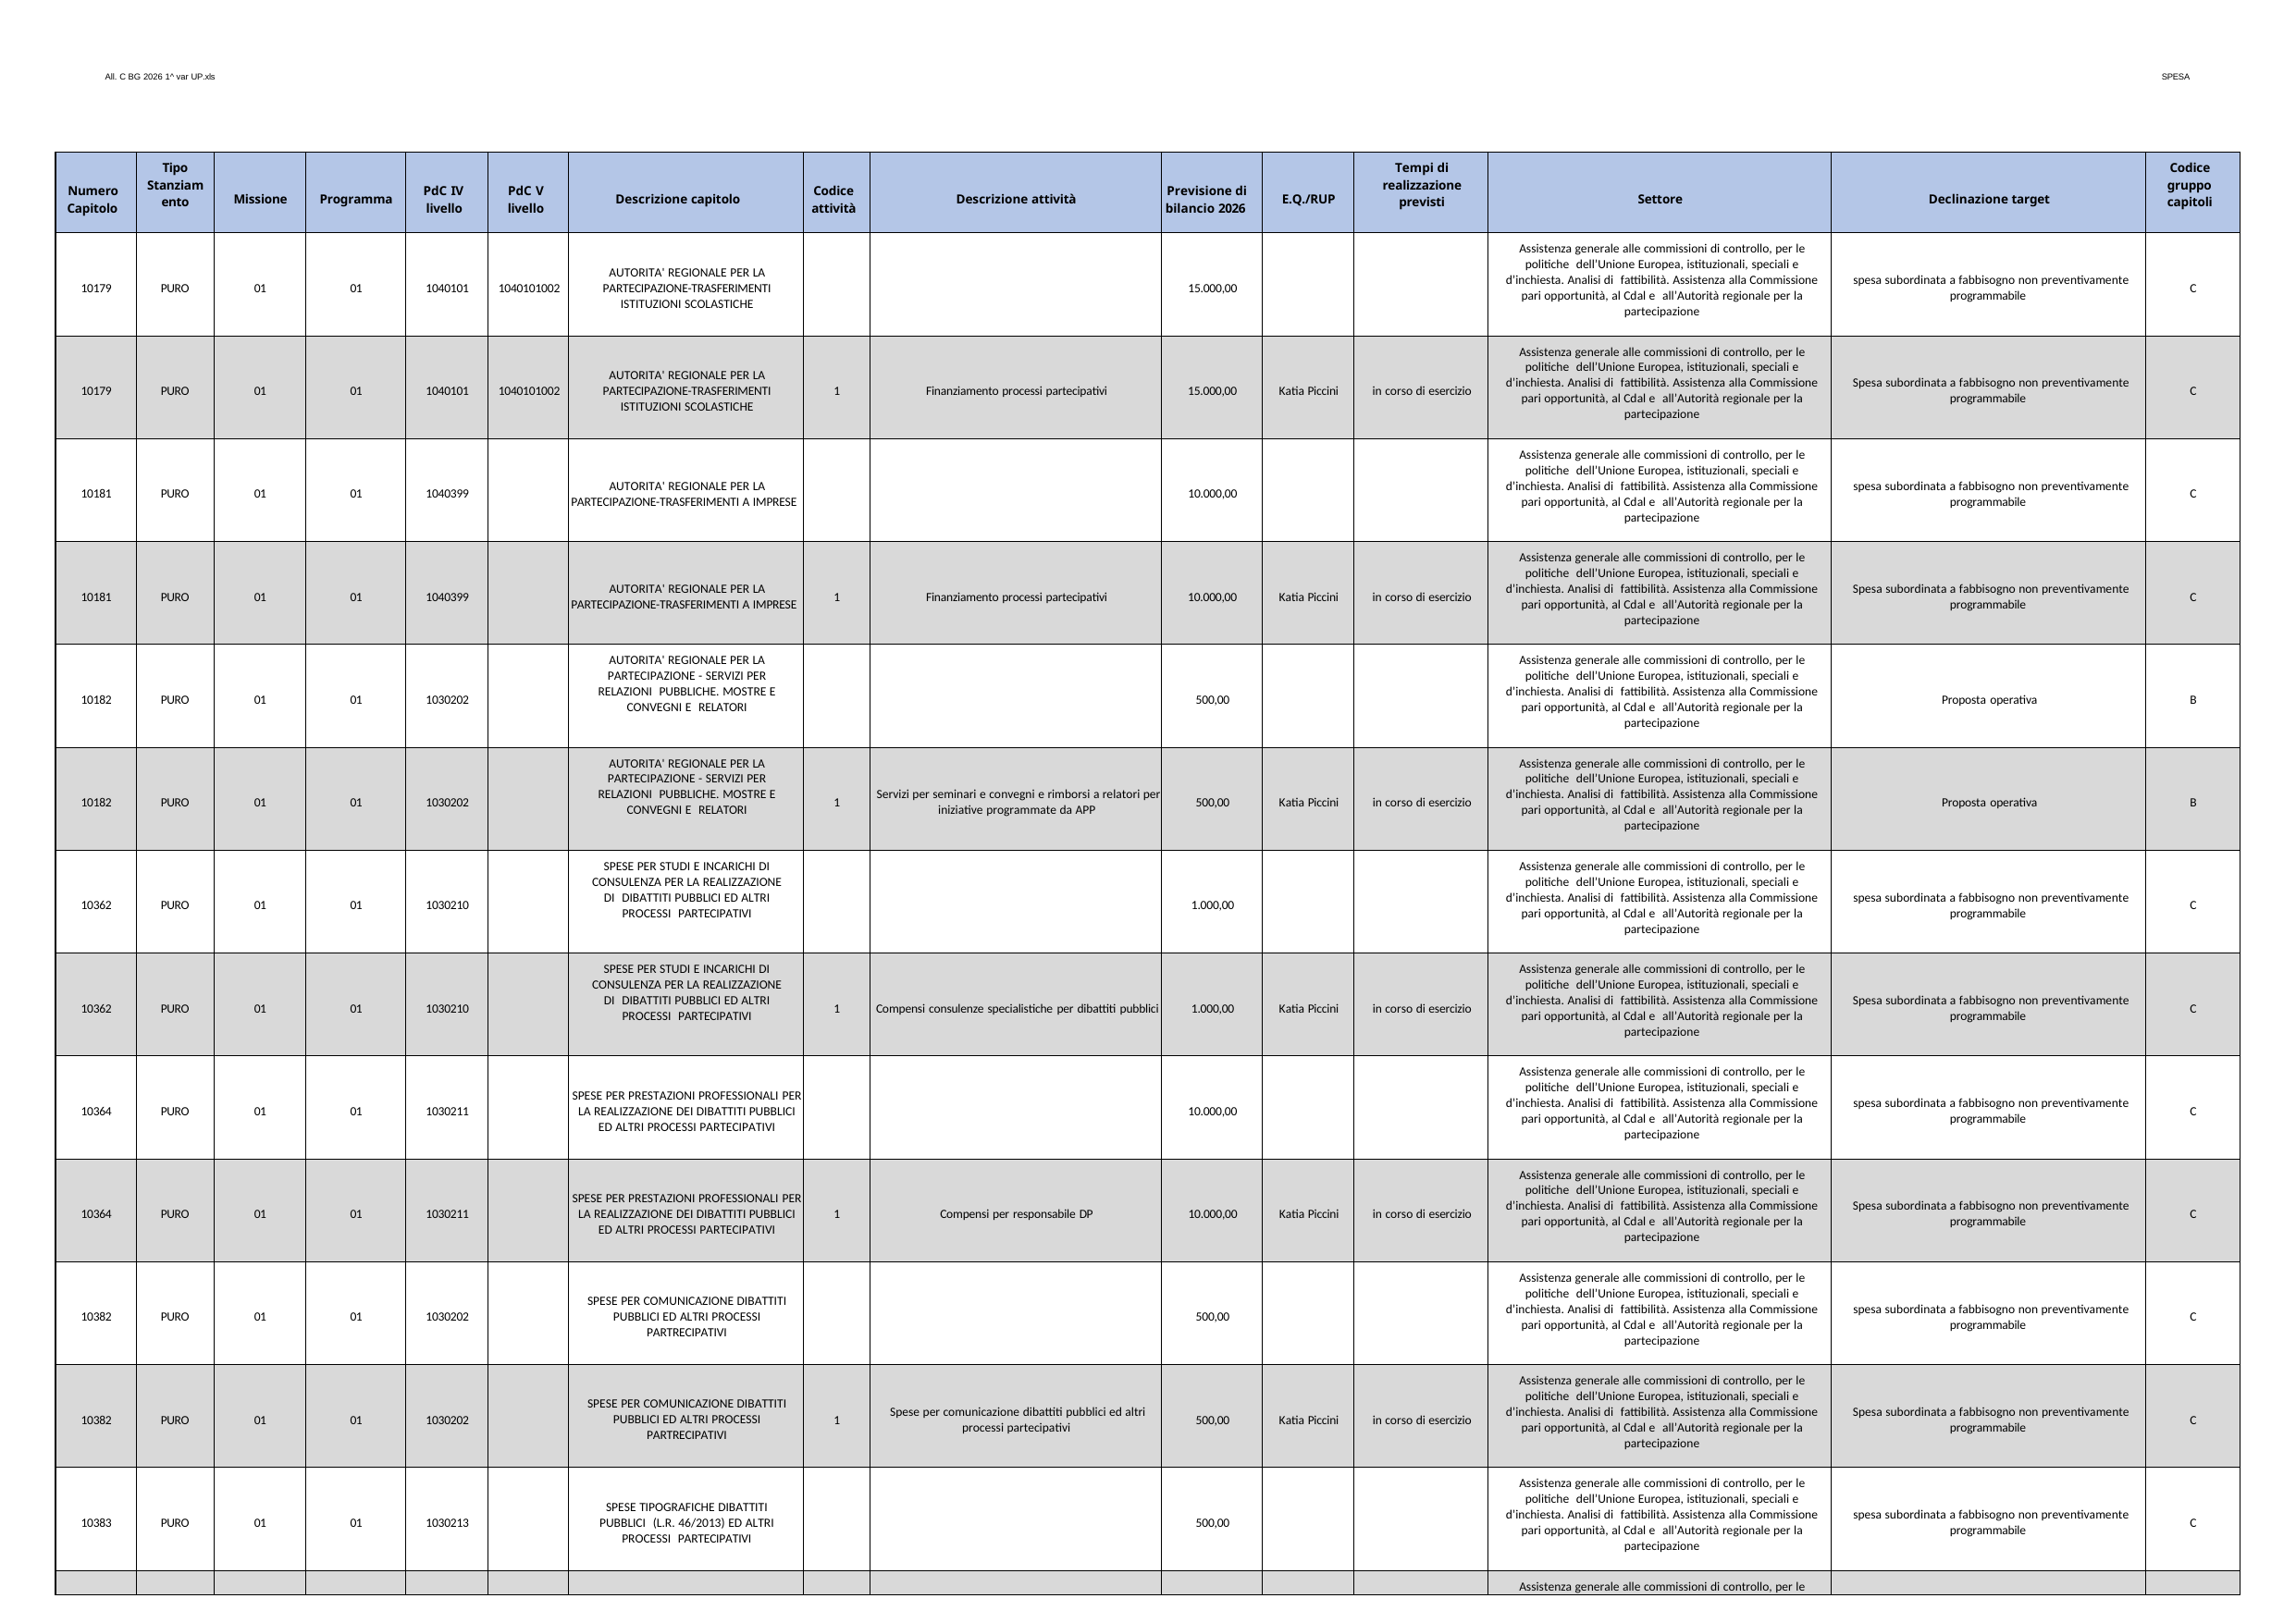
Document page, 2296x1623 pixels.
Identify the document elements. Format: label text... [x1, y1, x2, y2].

table_cell SPESE PER STUDI E INCARICHI DI CONSULENZA PER LA REALIZZAZIONE DI DIBATTITI PUBBLICI ED ALTRI PROCESSI PARTECIPATIVI [569, 851, 803, 953]
table_cell Assistenza generale alle commissioni di controllo, per le [1488, 1571, 1831, 1594]
table_cell [804, 645, 870, 746]
table_cell [1354, 1262, 1487, 1364]
table_cell 10.000,00 [1162, 542, 1262, 644]
table_cell Spesa subordinata a fabbisogno non preventivamente programmabile [1832, 542, 2145, 644]
table_cell in corso di esercizio [1354, 1365, 1487, 1467]
table_cell spesa subordinata a fabbisogno non preventivamente programmabile [1832, 851, 2145, 953]
table_cell Assistenza generale alle commissioni di controllo, per le politiche dell’Unione Europea, istituzionali, speciali e d’inchiesta. Analisi di fattibilità. Assistenza alla Commissione pari opportunità, al Cdal e all’Autorità regionale per la partecipazione [1488, 439, 1831, 541]
table_cell 1 [804, 1365, 870, 1467]
table_cell B [2146, 645, 2240, 746]
table_cell [804, 1468, 870, 1569]
table_cell 1 [804, 337, 870, 438]
table_cell C [2146, 1160, 2240, 1261]
table_cell [1263, 1262, 1353, 1364]
table_cell [870, 851, 1161, 953]
table_cell [804, 233, 870, 335]
table_cell C [2146, 1468, 2240, 1569]
table_cell Servizi per seminari e convegni e rimborsi a relatori per iniziative programmate da APP [870, 748, 1161, 850]
table_cell 1 [804, 748, 870, 850]
table_cell 10181 [56, 542, 136, 644]
table_cell [488, 645, 568, 746]
table_cell [870, 1468, 1161, 1569]
table_cell Katia Piccini [1263, 748, 1353, 850]
table_cell in corso di esercizio [1354, 748, 1487, 850]
table_cell [1354, 1468, 1487, 1569]
table_cell 1040399 [406, 542, 488, 644]
table_cell 10382 [56, 1262, 136, 1364]
table_cell Katia Piccini [1263, 953, 1353, 1055]
table_cell Katia Piccini [1263, 337, 1353, 438]
table_cell 01 [215, 645, 305, 746]
table_cell [488, 851, 568, 953]
table_header Programma [306, 153, 405, 232]
table_header PdC V livello [488, 153, 568, 232]
table_cell PURO [137, 748, 214, 850]
table_cell PURO [137, 1056, 214, 1158]
table_header PdC IV livello [406, 153, 488, 232]
table_cell C [2146, 337, 2240, 438]
table_cell 1.000,00 [1162, 851, 1262, 953]
table_cell B [2146, 748, 2240, 850]
table_cell Finanziamento processi partecipativi [870, 337, 1161, 438]
table_header Missione [215, 153, 305, 232]
table_cell 10.000,00 [1162, 1160, 1262, 1261]
table_cell 01 [306, 645, 405, 746]
table_cell [1354, 233, 1487, 335]
table_header Codice gruppo capitoli [2146, 153, 2240, 232]
table_cell 1040101 [406, 233, 488, 335]
table_cell Assistenza generale alle commissioni di controllo, per le politiche dell’Unione Europea, istituzionali, speciali e d’inchiesta. Analisi di fattibilità. Assistenza alla Commissione pari opportunità, al Cdal e all’Autorità regionale per la partecipazione [1488, 1056, 1831, 1158]
table_cell [804, 851, 870, 953]
table_cell spesa subordinata a fabbisogno non preventivamente programmabile [1832, 233, 2145, 335]
table_header Previsione di bilancio 2026 [1162, 153, 1262, 232]
table_cell 01 [306, 1365, 405, 1467]
table_cell [1354, 439, 1487, 541]
table_cell spesa subordinata a fabbisogno non preventivamente programmabile [1832, 1262, 2145, 1364]
table_cell 01 [306, 953, 405, 1055]
table_cell [1832, 1571, 2145, 1594]
table_cell in corso di esercizio [1354, 337, 1487, 438]
table_cell [1263, 645, 1353, 746]
table_cell 01 [215, 1365, 305, 1467]
table_cell [870, 439, 1161, 541]
table_cell 1030202 [406, 748, 488, 850]
table_cell Spese per comunicazione dibattiti pubblici ed altri processi partecipativi [870, 1365, 1161, 1467]
table_cell AUTORITA' REGIONALE PER LA PARTECIPAZIONE-TRASFERIMENTI A IMPRESE [569, 542, 803, 644]
table_cell 01 [215, 337, 305, 438]
table_cell [488, 748, 568, 850]
table_cell 1.000,00 [1162, 953, 1262, 1055]
table_cell 1 [804, 953, 870, 1055]
table_cell [1263, 439, 1353, 541]
table_cell 1030210 [406, 851, 488, 953]
table_cell Assistenza generale alle commissioni di controllo, per le politiche dell’Unione Europea, istituzionali, speciali e d’inchiesta. Analisi di fattibilità. Assistenza alla Commissione pari opportunità, al Cdal e all’Autorità regionale per la partecipazione [1488, 542, 1831, 644]
table_cell 01 [306, 1468, 405, 1569]
table_cell SPESE PER STUDI E INCARICHI DI CONSULENZA PER LA REALIZZAZIONE DI DIBATTITI PUBBLICI ED ALTRI PROCESSI PARTECIPATIVI [569, 953, 803, 1055]
table_cell 10364 [56, 1056, 136, 1158]
table_cell PURO [137, 953, 214, 1055]
table_cell Assistenza generale alle commissioni di controllo, per le politiche dell’Unione Europea, istituzionali, speciali e d’inchiesta. Analisi di fattibilità. Assistenza alla Commissione pari opportunità, al Cdal e all’Autorità regionale per la partecipazione [1488, 1160, 1831, 1261]
table_cell Assistenza generale alle commissioni di controllo, per le politiche dell’Unione Europea, istituzionali, speciali e d’inchiesta. Analisi di fattibilità. Assistenza alla Commissione pari opportunità, al Cdal e all’Autorità regionale per la partecipazione [1488, 645, 1831, 746]
table_cell [804, 1571, 870, 1594]
table_cell in corso di esercizio [1354, 542, 1487, 644]
table_cell [1354, 851, 1487, 953]
table_cell Assistenza generale alle commissioni di controllo, per le politiche dell’Unione Europea, istituzionali, speciali e d’inchiesta. Analisi di fattibilità. Assistenza alla Commissione pari opportunità, al Cdal e all’Autorità regionale per la partecipazione [1488, 953, 1831, 1055]
table_cell AUTORITA' REGIONALE PER LA PARTECIPAZIONE-TRASFERIMENTI ISTITUZIONI SCOLASTICHE [569, 337, 803, 438]
table_cell Katia Piccini [1263, 1365, 1353, 1467]
table_cell AUTORITA' REGIONALE PER LA PARTECIPAZIONE - SERVIZI PER RELAZIONI PUBBLICHE. MOSTRE E CONVEGNI E RELATORI [569, 748, 803, 850]
table_cell in corso di esercizio [1354, 1160, 1487, 1261]
table_cell [1263, 1571, 1353, 1594]
table_cell SPESE PER COMUNICAZIONE DIBATTITI PUBBLICI ED ALTRI PROCESSI PARTRECIPATIVI [569, 1365, 803, 1467]
table_cell [488, 1056, 568, 1158]
table_cell [870, 1571, 1161, 1594]
table_cell [306, 1571, 405, 1594]
table_cell [804, 1262, 870, 1364]
table_cell 10179 [56, 337, 136, 438]
table_cell Finanziamento processi partecipativi [870, 542, 1161, 644]
table_cell 10362 [56, 851, 136, 953]
table_cell 15.000,00 [1162, 337, 1262, 438]
table_cell spesa subordinata a fabbisogno non preventivamente programmabile [1832, 1468, 2145, 1569]
table_cell Spesa subordinata a fabbisogno non preventivamente programmabile [1832, 953, 2145, 1055]
table_cell Katia Piccini [1263, 1160, 1353, 1261]
table_cell 01 [215, 748, 305, 850]
table_cell [870, 1056, 1161, 1158]
table_cell PURO [137, 542, 214, 644]
table_cell 01 [306, 851, 405, 953]
table_cell 1 [804, 1160, 870, 1261]
table_cell [488, 1160, 568, 1261]
table_header Codice attività [804, 153, 870, 232]
table_cell PURO [137, 645, 214, 746]
table_cell PURO [137, 1160, 214, 1261]
table_cell Compensi per responsabile DP [870, 1160, 1161, 1261]
table_cell PURO [137, 851, 214, 953]
table_cell 10181 [56, 439, 136, 541]
table_cell [1162, 1571, 1262, 1594]
table_cell [488, 439, 568, 541]
table_cell AUTORITA' REGIONALE PER LA PARTECIPAZIONE-TRASFERIMENTI ISTITUZIONI SCOLASTICHE [569, 233, 803, 335]
table_cell SPESE TIPOGRAFICHE DIBATTITI PUBBLICI (L.R. 46/2013) ED ALTRI PROCESSI PARTECIPATIVI [569, 1468, 803, 1569]
table_cell C [2146, 233, 2240, 335]
table_cell 01 [215, 953, 305, 1055]
table_cell [488, 542, 568, 644]
table_cell 1040101 [406, 337, 488, 438]
table_cell C [2146, 953, 2240, 1055]
table_cell [1354, 1056, 1487, 1158]
table_cell 10.000,00 [1162, 439, 1262, 541]
table_cell Spesa subordinata a fabbisogno non preventivamente programmabile [1832, 337, 2145, 438]
table_header Descrizione attività [870, 153, 1161, 232]
table_cell [488, 1262, 568, 1364]
table_cell 10182 [56, 645, 136, 746]
table_cell [406, 1571, 488, 1594]
table_cell spesa subordinata a fabbisogno non preventivamente programmabile [1832, 1056, 2145, 1158]
table_cell 10364 [56, 1160, 136, 1261]
table_cell 01 [306, 1262, 405, 1364]
table_cell [1354, 1571, 1487, 1594]
table_cell C [2146, 1056, 2240, 1158]
table_cell in corso di esercizio [1354, 953, 1487, 1055]
table_cell Proposta operativa [1832, 748, 2145, 850]
table_cell C [2146, 439, 2240, 541]
table_cell 10182 [56, 748, 136, 850]
table_cell [1263, 1468, 1353, 1569]
table_cell Assistenza generale alle commissioni di controllo, per le politiche dell’Unione Europea, istituzionali, speciali e d’inchiesta. Analisi di fattibilità. Assistenza alla Commissione pari opportunità, al Cdal e all’Autorità regionale per la partecipazione [1488, 1468, 1831, 1569]
table_cell PURO [137, 1262, 214, 1364]
table_cell C [2146, 542, 2240, 644]
table_header Settore [1488, 153, 1831, 232]
table_cell 1030202 [406, 1365, 488, 1467]
table_cell 01 [306, 1056, 405, 1158]
table_cell 01 [306, 233, 405, 335]
table_cell 500,00 [1162, 1365, 1262, 1467]
table_cell [1354, 645, 1487, 746]
table_header Numero Capitolo [56, 153, 136, 232]
table_cell 1040399 [406, 439, 488, 541]
table_cell SPESE PER PRESTAZIONI PROFESSIONALI PER LA REALIZZAZIONE DEI DIBATTITI PUBBLICI ED ALTRI PROCESSI PARTECIPATIVI [569, 1160, 803, 1261]
table_cell [2146, 1571, 2240, 1594]
table_cell 01 [215, 1262, 305, 1364]
table_cell [1263, 851, 1353, 953]
table_cell 1030211 [406, 1056, 488, 1158]
table_cell Assistenza generale alle commissioni di controllo, per le politiche dell’Unione Europea, istituzionali, speciali e d’inchiesta. Analisi di fattibilità. Assistenza alla Commissione pari opportunità, al Cdal e all’Autorità regionale per la partecipazione [1488, 233, 1831, 335]
table_cell 01 [306, 542, 405, 644]
table_cell [488, 953, 568, 1055]
table_cell 500,00 [1162, 645, 1262, 746]
table_cell C [2146, 1262, 2240, 1364]
table_header Descrizione capitolo [569, 153, 803, 232]
table_cell 1030210 [406, 953, 488, 1055]
table_cell 10179 [56, 233, 136, 335]
table_cell 01 [215, 233, 305, 335]
table_cell [488, 1571, 568, 1594]
table_cell Spesa subordinata a fabbisogno non preventivamente programmabile [1832, 1160, 2145, 1261]
table_cell Assistenza generale alle commissioni di controllo, per le politiche dell’Unione Europea, istituzionali, speciali e d’inchiesta. Analisi di fattibilità. Assistenza alla Commissione pari opportunità, al Cdal e all’Autorità regionale per la partecipazione [1488, 337, 1831, 438]
table_cell 500,00 [1162, 1468, 1262, 1569]
table_cell Assistenza generale alle commissioni di controllo, per le politiche dell’Unione Europea, istituzionali, speciali e d’inchiesta. Analisi di fattibilità. Assistenza alla Commissione pari opportunità, al Cdal e all’Autorità regionale per la partecipazione [1488, 1365, 1831, 1467]
table_cell Assistenza generale alle commissioni di controllo, per le politiche dell’Unione Europea, istituzionali, speciali e d’inchiesta. Analisi di fattibilità. Assistenza alla Commissione pari opportunità, al Cdal e all’Autorità regionale per la partecipazione [1488, 851, 1831, 953]
table_cell [488, 1468, 568, 1569]
table_header Declinazione target [1832, 153, 2145, 232]
table_cell PURO [137, 337, 214, 438]
table_cell [56, 1571, 136, 1594]
table_header Tempi di realizzazione previsti [1354, 153, 1487, 232]
table_cell 1030202 [406, 645, 488, 746]
table_cell 1030211 [406, 1160, 488, 1261]
table_cell [1263, 1056, 1353, 1158]
table_cell 15.000,00 [1162, 233, 1262, 335]
table_cell 01 [215, 542, 305, 644]
table_cell 01 [215, 1160, 305, 1261]
table_cell PURO [137, 1468, 214, 1569]
table_cell Compensi consulenze specialistiche per dibattiti pubblici [870, 953, 1161, 1055]
table_cell [1263, 233, 1353, 335]
table_cell [137, 1571, 214, 1594]
table_cell 10362 [56, 953, 136, 1055]
table_cell 10382 [56, 1365, 136, 1467]
table_cell 1030202 [406, 1262, 488, 1364]
table_cell 1040101002 [488, 337, 568, 438]
table_cell Assistenza generale alle commissioni di controllo, per le politiche dell’Unione Europea, istituzionali, speciali e d’inchiesta. Analisi di fattibilità. Assistenza alla Commissione pari opportunità, al Cdal e all’Autorità regionale per la partecipazione [1488, 1262, 1831, 1364]
table_cell SPESE PER COMUNICAZIONE DIBATTITI PUBBLICI ED ALTRI PROCESSI PARTRECIPATIVI [569, 1262, 803, 1364]
table_cell 01 [215, 439, 305, 541]
table_cell [804, 439, 870, 541]
table_cell 500,00 [1162, 1262, 1262, 1364]
table_cell spesa subordinata a fabbisogno non preventivamente programmabile [1832, 439, 2145, 541]
table_cell 1 [804, 542, 870, 644]
table_cell 1040101002 [488, 233, 568, 335]
table_cell 01 [306, 337, 405, 438]
table_cell 01 [215, 1468, 305, 1569]
table_cell PURO [137, 233, 214, 335]
table_cell PURO [137, 1365, 214, 1467]
table_cell [569, 1571, 803, 1594]
table_cell SPESE PER PRESTAZIONI PROFESSIONALI PER LA REALIZZAZIONE DEI DIBATTITI PUBBLICI ED ALTRI PROCESSI PARTECIPATIVI [569, 1056, 803, 1158]
table_cell C [2146, 851, 2240, 953]
table_cell Katia Piccini [1263, 542, 1353, 644]
table_cell 01 [306, 1160, 405, 1261]
table_cell 10383 [56, 1468, 136, 1569]
table_cell C [2146, 1365, 2240, 1467]
table_cell PURO [137, 439, 214, 541]
table_cell 01 [306, 748, 405, 850]
table_cell [870, 1262, 1161, 1364]
table_cell [804, 1056, 870, 1158]
table_cell AUTORITA' REGIONALE PER LA PARTECIPAZIONE-TRASFERIMENTI A IMPRESE [569, 439, 803, 541]
table_cell 01 [215, 1056, 305, 1158]
table_cell [870, 233, 1161, 335]
table_cell 01 [306, 439, 405, 541]
table_cell AUTORITA' REGIONALE PER LA PARTECIPAZIONE - SERVIZI PER RELAZIONI PUBBLICHE. MOSTRE E CONVEGNI E RELATORI [569, 645, 803, 746]
table_cell 01 [215, 851, 305, 953]
table_cell [215, 1571, 305, 1594]
table_cell Spesa subordinata a fabbisogno non preventivamente programmabile [1832, 1365, 2145, 1467]
table_cell [870, 645, 1161, 746]
table_cell [488, 1365, 568, 1467]
table_cell 1030213 [406, 1468, 488, 1569]
table_cell Proposta operativa [1832, 645, 2145, 746]
table_header E.Q./RUP [1263, 153, 1353, 232]
table_header Tipo Stanziam ento [137, 153, 214, 232]
table_cell 10.000,00 [1162, 1056, 1262, 1158]
table_cell Assistenza generale alle commissioni di controllo, per le politiche dell’Unione Europea, istituzionali, speciali e d’inchiesta. Analisi di fattibilità. Assistenza alla Commissione pari opportunità, al Cdal e all’Autorità regionale per la partecipazione [1488, 748, 1831, 850]
table_cell 500,00 [1162, 748, 1262, 850]
